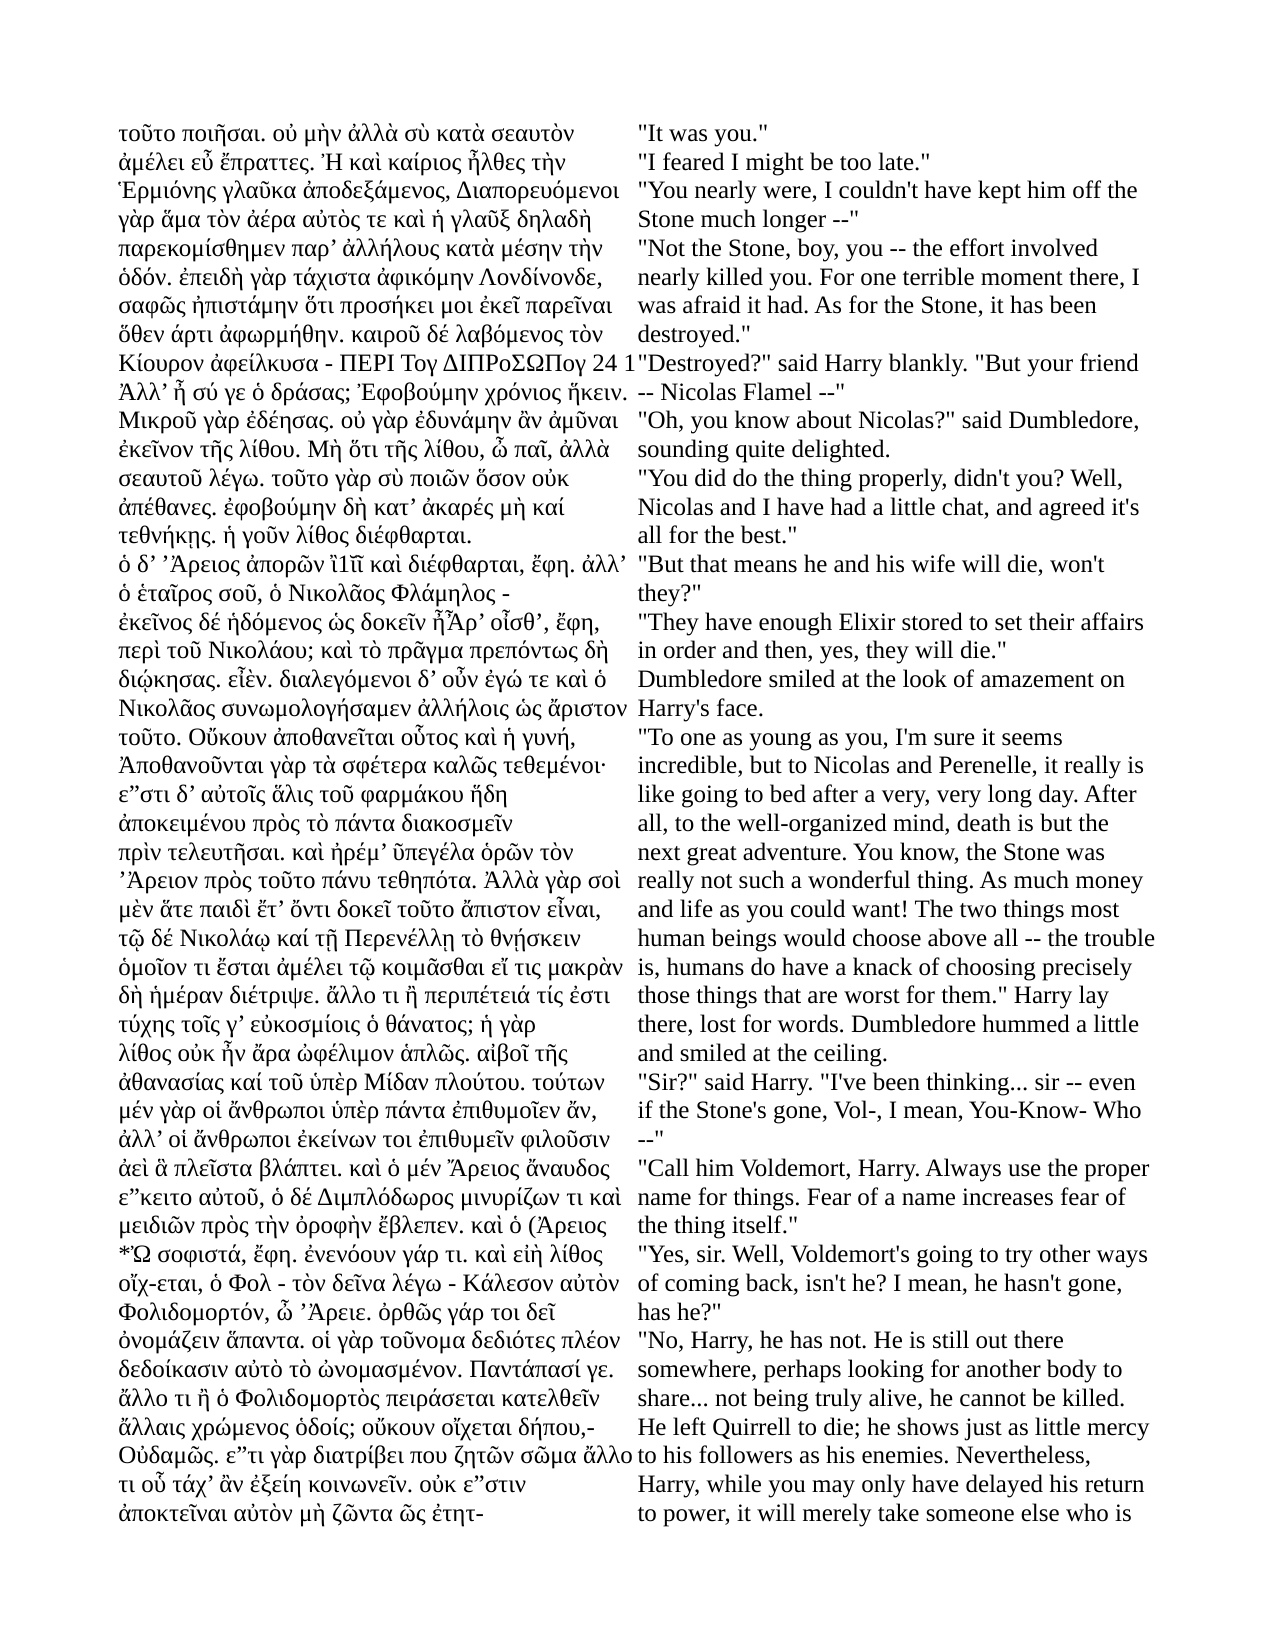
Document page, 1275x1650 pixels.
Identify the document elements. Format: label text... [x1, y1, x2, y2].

table_cell "It was you." "I feared I might be too late." "You nearly were, I couldn't have kept him off the Stone much longer --" "Not the Stone, boy, you -- the effort involved nearly killed you. For one terrible moment there, I was afraid it had. As for the Stone, it has been destroyed." "Destroyed?" said Harry blankly. "But your friend -- Nicolas Flamel --" "Oh, you know about Nicolas?" said Dumbledore, sounding quite delighted. "You did do the thing properly, didn't you? Well, Nicolas and I have had a little chat, and agreed it's all for the best." "But that means he and his wife will die, won't they?" "They have enough Elixir stored to set their affairs in order and then, yes, they will die." Dumbledore smiled at the look of amazement on Harry's face. "To one as young as you, I'm sure it seems incredible, but to Nicolas and Perenelle, it really is like going to bed after a very, very long day. After all, to the well-organized mind, death is but the next great adventure. You know, the Stone was really not such a wonderful thing. As much money and life as you could want! The two things most human beings would choose above all -- the trouble is, humans do have a knack of choosing precisely those things that are worst for them." Harry lay there, lost for words. Dumbledore hummed a little and smiled at the ceiling. "Sir?" said Harry. "I've been thinking... sir -- even if the Stone's gone, Vol-, I mean, You-Know- Who --" "Call him Voldemort, Harry. Always use the proper name for things. Fear of a name increases fear of the thing itself." "Yes, sir. Well, Voldemort's going to try other ways of coming back, isn't he? I mean, he hasn't gone, has he?" "No, Harry, he has not. He is still out there somewhere, perhaps looking for another body to share... not being truly alive, he cannot be killed. He left Quirrell to die; he shows just as little mercy to his followers as his enemies. Nevertheless, Harry, while you may only have delayed his return to power, it will merely take someone else who is [637, 118, 1157, 1527]
table_cell τοῦτο ποιῆσαι. οὐ μὴν ἀλλὰ σὺ κατὰ σεαυτὸν ἀμέλει εὖ ἔπραττες. Ἠ καὶ καίριος ἦλθες τὴν Ἑρμιόνης γλαῦκα ἀποδεξάμενος, Διαπορευόμενοι γὰρ ἅμα τὸν ἀέρα αὐτὸς τε καὶ ἡ γλαῦξ δηλαδὴ παρεκομίσθημεν παρ’ ἀλλήλους κατὰ μέσην τὴν ὁδόν. ἐπειδὴ γὰρ τάχιστα ἀφικόμην Λονδίνονδε, σαφῶς ἠπιστάμην ὅτι προσήκει μοι ἐκεῖ παρεῖναι ὅθεν άρτι ἀφωρμήθην. καιροῦ δέ λαβόμενος τὸν Κίουρον ἀφείλκυσα - ΠΕΡΙ Τογ ΔΙΠΡοΣΩΠογ 24 1 Ἀλλ’ ἦ σύ γε ὁ δράσας; Ἐφοβούμην χρόνιος ἥκειν. Μικροῦ γὰρ ἐδέησας. οὐ γὰρ ἐδυνάμην ἂν ἀμῦναι ἐκεῖνον τῆς λίθου. Μὴ ὅτι τῆς λίθου, ὦ παῖ, ἀλλὰ σεαυτοῦ λέγω. τοῦτο γὰρ σὺ ποιῶν ὅσον οὐκ ἀπέθανες. ἐφοβούμην δὴ κατ’ ἀκαρές μὴ καί τεθνήκῃς. ἡ γοῦν λίθος διέφθαρται. ὁ δ’ ’Ἀρειος ἀπορῶν ἲ1ῐῖ καὶ διέφθαρται, ἔφη. ἀλλ’ ὁ ἑταῖρος σοῦ, ὁ Νικολᾶος Φλάμηλος - ἐκεῖνος δέ ἡδόμενος ὡς δοκεῖν ἦἎρ’ οἶσθ’, ἔφη, περὶ τοῦ Νικολάου; καὶ τὸ πρᾶγμα πρεπόντως δὴ διῴκησας. εἶὲν. διαλεγόμενοι δ’ οὖν ἐγώ τε καὶ ὁ Νικολᾶος συνωμολογήσαμεν ἀλλήλοις ὡς ἄριστον τοῦτο. Οὔκουν ἀποθανεῖται οὗτος καὶ ἡ γυνή, Ἀποθανοῦνται γὰρ τὰ σφέτερα καλῶς τεθεμένοι· ε”στι δ’ αὐτοῖς ἅλις τοῦ φαρμάκου ἥδη ἀποκειμένου πρὸς τὸ πάντα διακοσμεῖν πρὶν τελευτῆσαι. καὶ ἠρέμ’ ῦπεγέλα ὁρῶν τὸν ’Ἀρειον πρὸς τοῦτο πάνυ τεθηπότα. Ἀλλὰ γὰρ σοὶ μὲν ἅτε παιδὶ ἔτ’ ὄντι δοκεῖ τοῦτο ἄπιστον εἶναι, τῷ δέ Νικολάῳ καί τῇ Περενέλλῃ τὸ θνῄσκειν ὁμοῖον τι ἔσται ἀμέλει τῷ κοιμᾶσθαι εἴ τις μακρὰν δὴ ἡμέραν διέτριψε. ἄλλο τι ἢ περιπέτειά τίς ἐστι τύχης τοῖς γ’ εὐκοσμίοις ὁ θάνατος; ἡ γὰρ λίθος οὐκ ἦν ἄρα ὠφέλιμον ἁπλῶς. αἰβοῖ τῆς ἀθανασίας καί τοῦ ὑπὲρ Μίδαν πλούτου. τούτων μέν γὰρ οἱ ἄνθρωποι ὑπὲρ πάντα ἐπιθυμοῖεν ἄν, ἀλλ’ οἱ ἄνθρωποι ἐκείνων τοι ἐπιθυμεῖν φιλοῦσιν ἀεὶ ἃ πλεῖστα βλάπτει. καὶ ὁ μέν Ἄρειος ἄναυδος ε”κειτο αὐτοῦ, ὁ δέ Διμπλόδωρος μινυρίζων τι καὶ μειδιῶν πρὸς τὴν ὀροφὴν ἔβλεπεν. καὶ ὁ (Ἀρειος *Ὠ σοφιστά, ἔφη. ἐνενόουν γάρ τι. καὶ εἰὴ λίθος οἴχ-εται, ὁ Φολ - τὸν δεῖνα λέγω - Κάλεσον αὐτὸν Φολιδομορτόν, ὦ ’Ἀρειε. ὀρθῶς γάρ τοι δεῖ ὀνομάζειν ἅπαντα. οἱ γὰρ τοῦνομα δεδιότες πλέον δεδοίκασιν αὐτὸ τὸ ὠνομασμένον. Παντάπασί γε. ἄλλο τι ἢ ὁ Φολιδομορτὸς πειράσεται κατελθεῖν ἄλλαις χρώμενος ὁδοίς; οὔκουν οἴχεται δήπου,- Οὐδαμῶς. ε”τι γὰρ διατρίβει που ζητῶν σῶμα ἄλλο τι οὗ τάχ’ ἂν ἐξείη κοινωνεῖν. οὐκ ε”στιν ἀποκτεῖναι αὐτὸν μὴ ζῶντα ῶς ἐτητ- [118, 118, 637, 1527]
